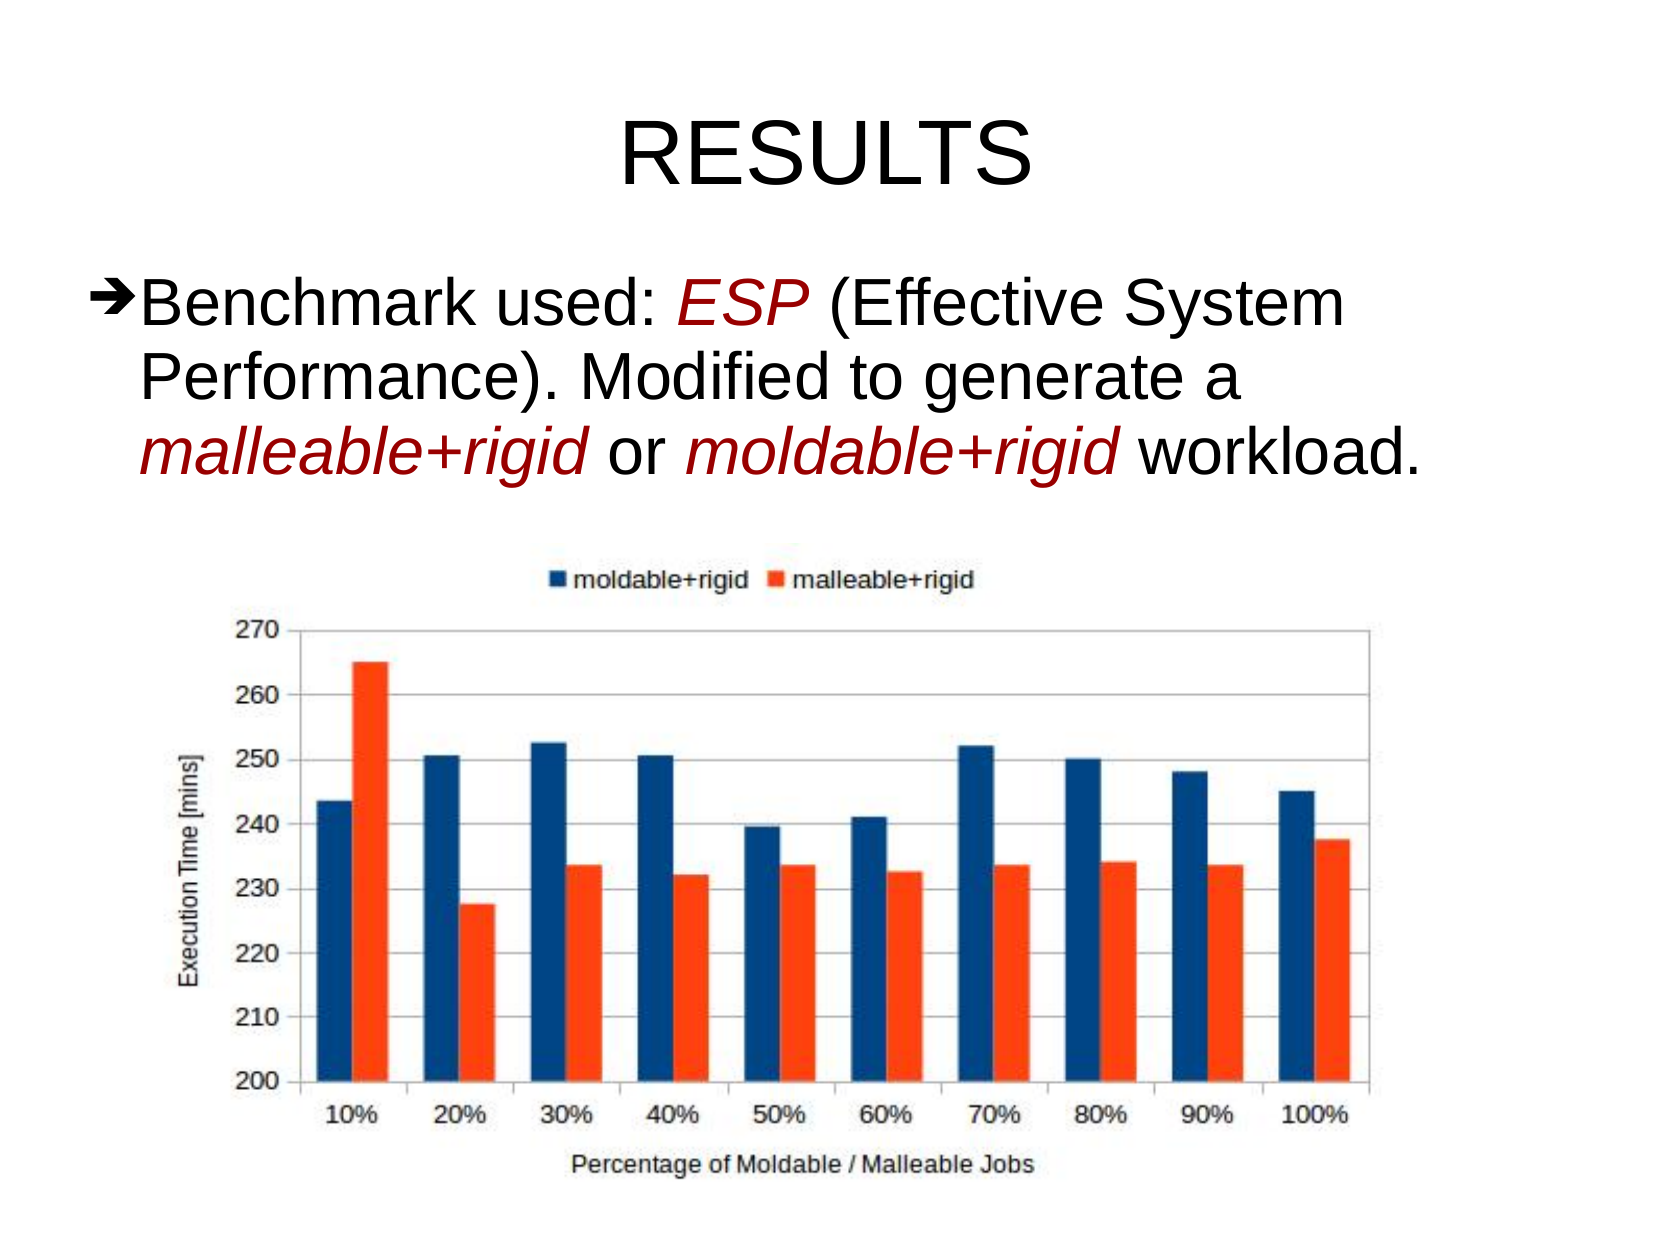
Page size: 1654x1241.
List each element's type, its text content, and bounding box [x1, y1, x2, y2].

list Benchmark used: ESP (Effective System Performance). Modified to generate a malleable+rigid or moldable+rigid workload. [68, 264, 1557, 1241]
title RESULTS [82, 49, 1571, 257]
